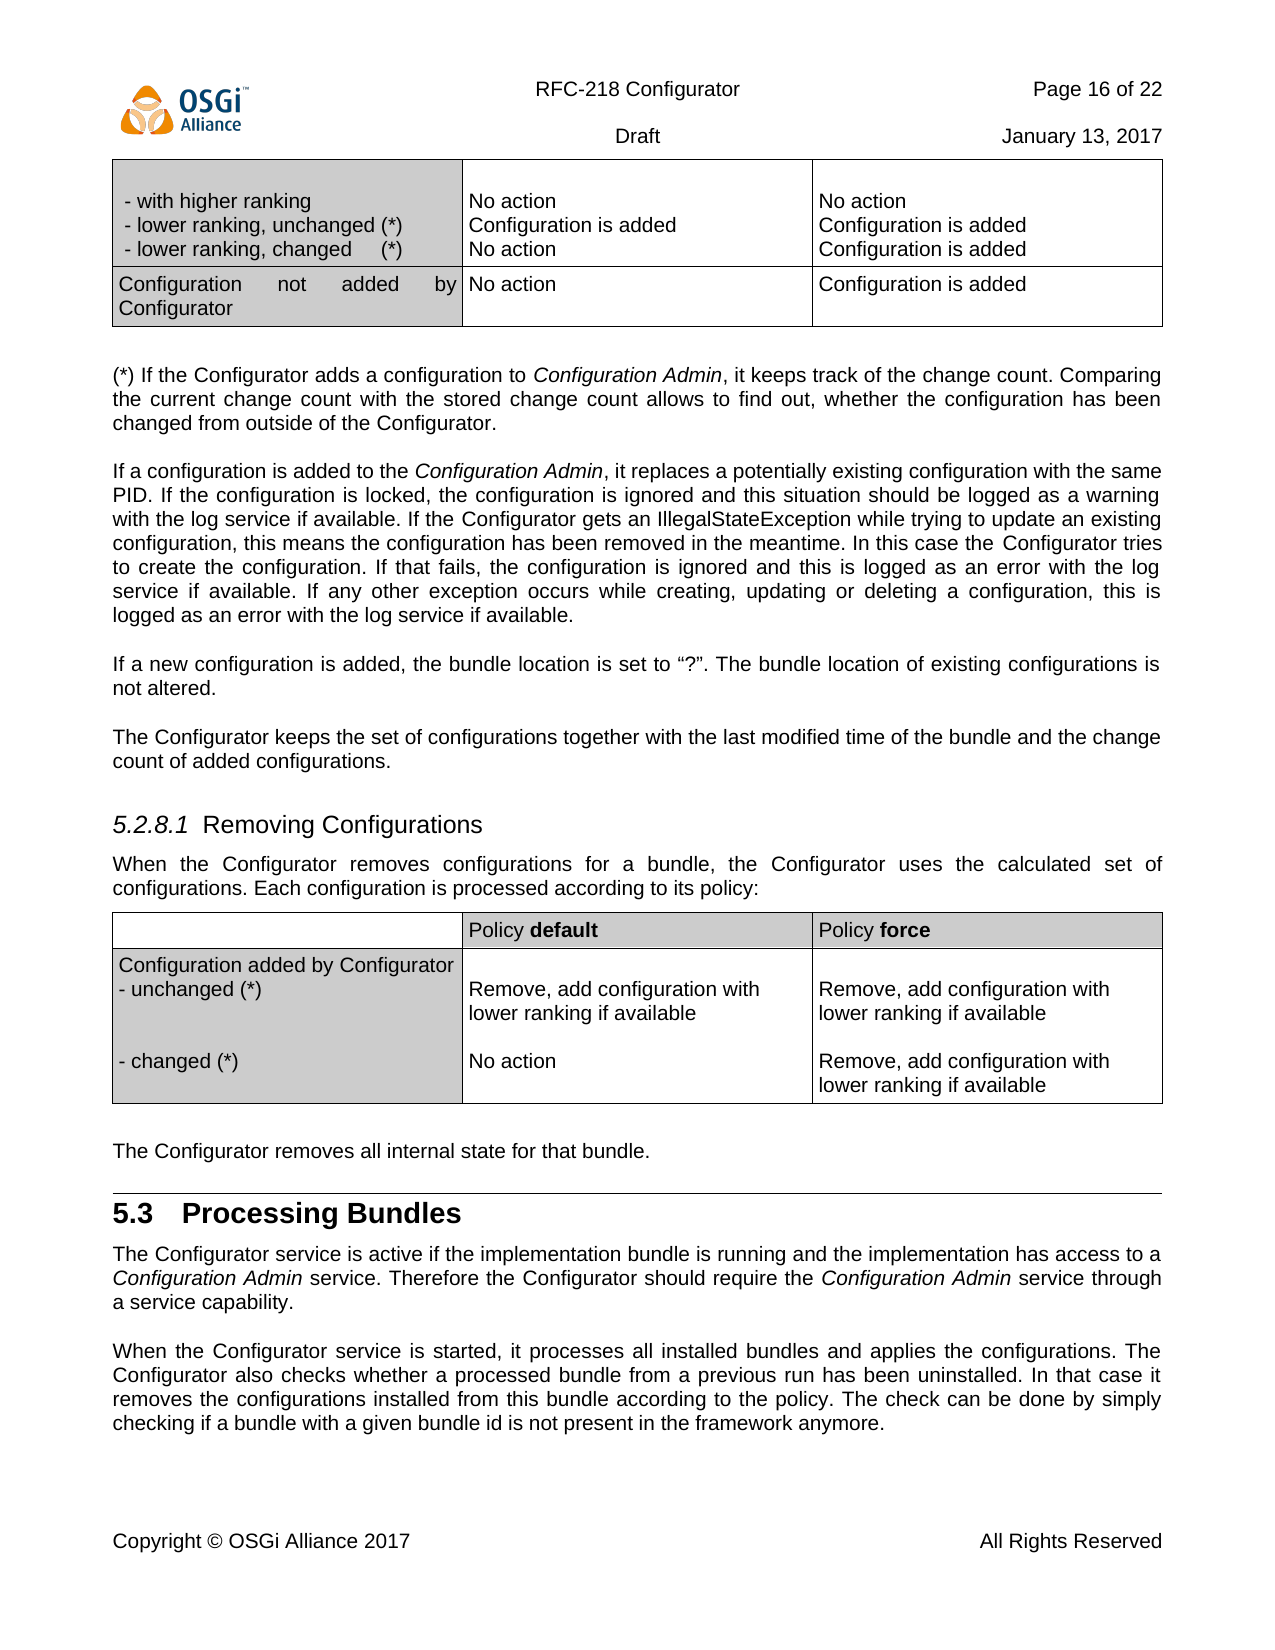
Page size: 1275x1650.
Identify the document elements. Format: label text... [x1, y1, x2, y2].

table_cell Configuration is added [813, 267, 1162, 326]
text If a new configuration is added, the bundle location is set to “?”. The bundle location of existing configurations is not altered. [112, 652, 1162, 700]
table_cell Remove, add configuration with lower ranking if available Remove, add configuration with lower ranking if available [813, 949, 1162, 1103]
table_header [113, 913, 462, 947]
table_cell Configuration added by Configurator - unchanged (*) - changed (*) [113, 949, 462, 1103]
text When the Configurator removes configurations for a bundle, the Configurator uses the calculated set of configurations. Each configuration is processed according to its policy: [112, 852, 1162, 899]
table_cell Configuration not added by Configurator [113, 267, 462, 326]
picture [113, 78, 257, 142]
table_cell - with higher ranking - lower ranking, unchanged (*) - lower ranking, changed (*) [113, 160, 462, 266]
text (*) If the Configurator adds a configuration to Configuration Admin, it keeps track of the change count. Comparing the current change count with the stored change count allows to find out, whether the configuration has been changed from outside of the Configurator. [112, 362, 1162, 434]
table_header Policy force [813, 913, 1162, 947]
table_header Policy default [463, 913, 812, 947]
text The Configurator keeps the set of configurations together with the last modified time of the bundle and the change count of added configurations. [112, 725, 1162, 773]
table_cell Remove, add configuration with lower ranking if available No action [463, 949, 812, 1103]
text When the Configurator service is started, it processes all installed bundles and applies the configurations. The Configurator also checks whether a processed bundle from a previous run has been uninstalled. In that case it removes the configurations installed from this bundle according to the policy. The check can be done by simply checking if a bundle with a given bundle id is not present in the framework anymore. [112, 1338, 1162, 1434]
subtitle Removing Configurations [112, 810, 1162, 839]
table_cell No action Configuration is added Configuration is added [813, 160, 1162, 266]
text The Configurator removes all internal state for that bundle. [112, 1115, 1162, 1163]
subtitle Processing Bundles [112, 1194, 1162, 1229]
table_cell No action [463, 267, 812, 326]
table_cell No action Configuration is added No action [463, 160, 812, 266]
text The Configurator service is active if the implementation bundle is running and the implementation has access to a Configuration Admin service. Therefore the Configurator should require the Configuration Admin service through a service capability. [112, 1242, 1162, 1313]
text If a configuration is added to the Configuration Admin, it replaces a potentially existing configuration with the same PID. If the configuration is locked, the configuration is ignored and this situation should be logged as a warning with the log service if available. If the Configurator gets an IllegalStateException while trying to update an existing configuration, this means the configuration has been removed in the meantime. In this case the Configurator tries to create the configuration. If that fails, the configuration is ignored and this is logged as an error with the log service if available. If any other exception occurs while creating, updating or deleting a configuration, this is logged as an error with the log service if available. [112, 459, 1162, 627]
